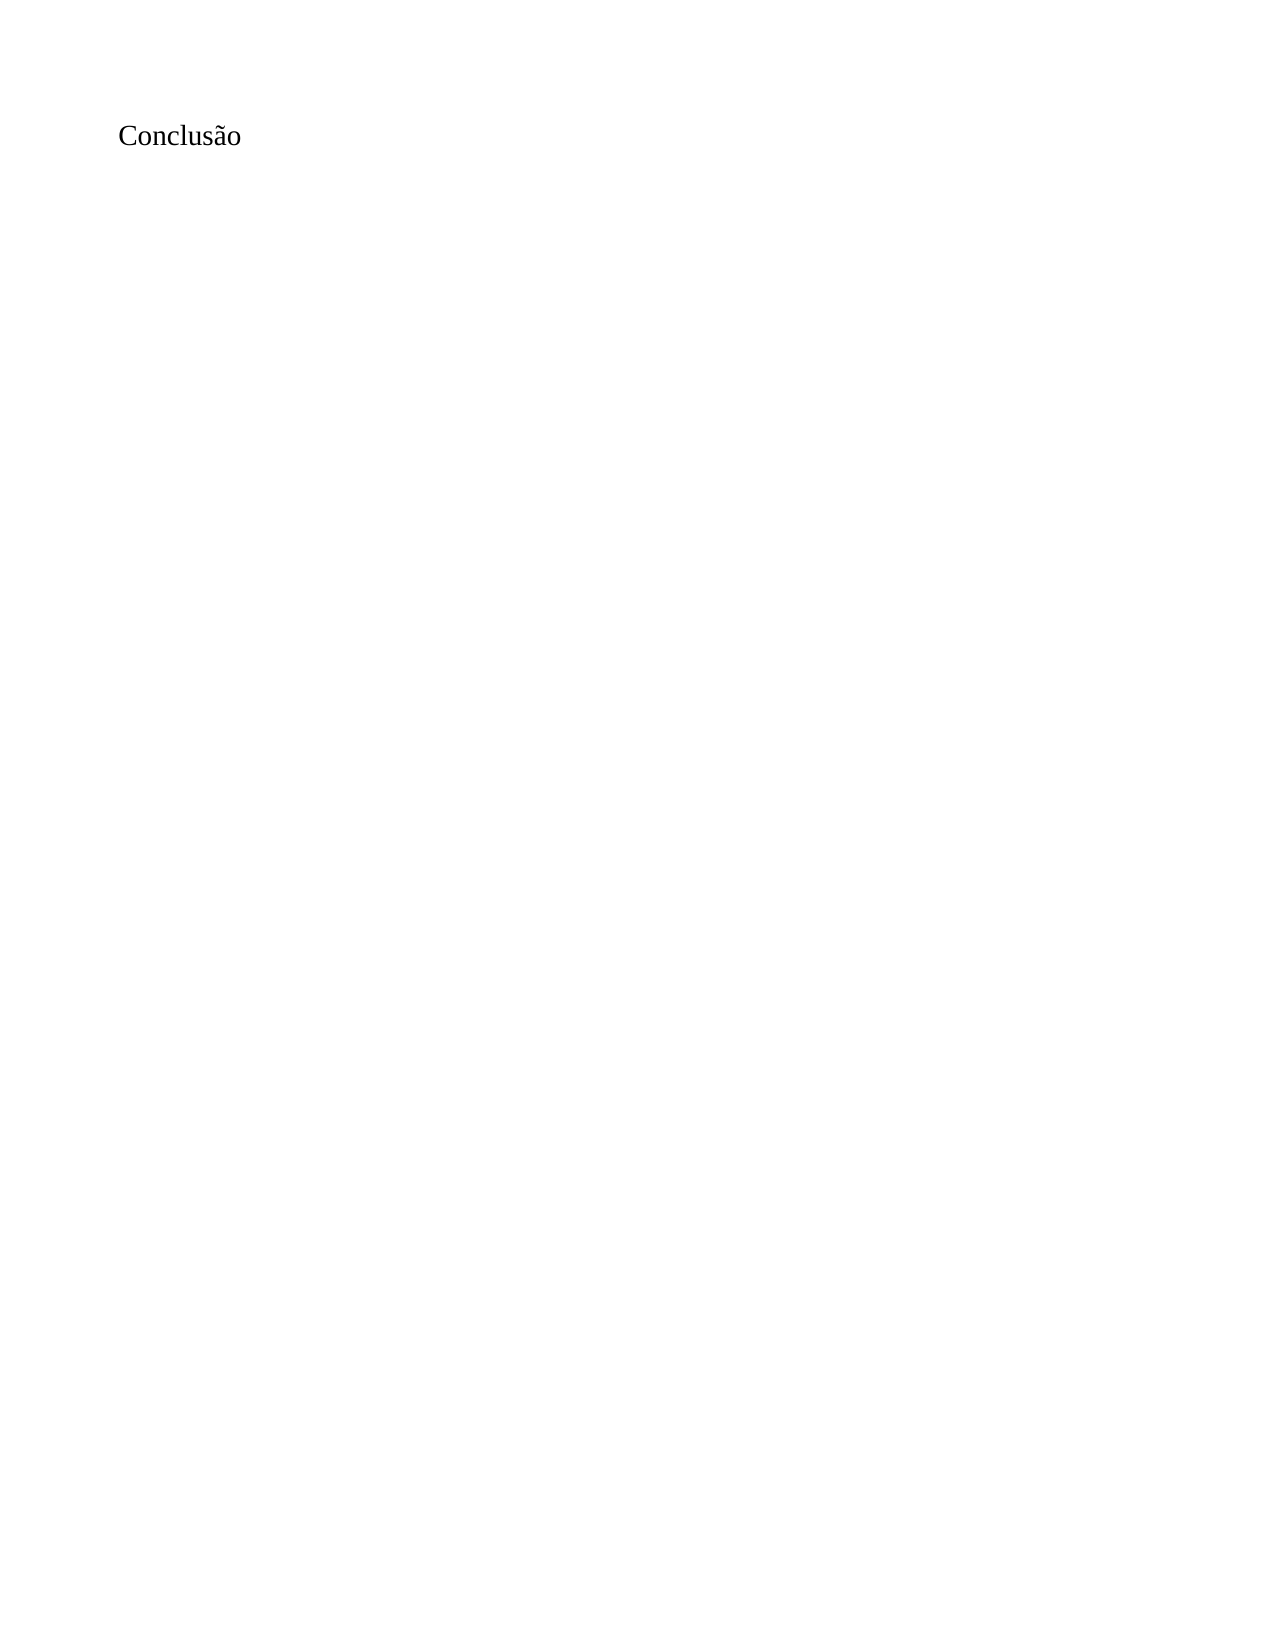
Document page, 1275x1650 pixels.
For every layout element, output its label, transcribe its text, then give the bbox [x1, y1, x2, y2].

text Conclusão [118, 118, 1157, 152]
